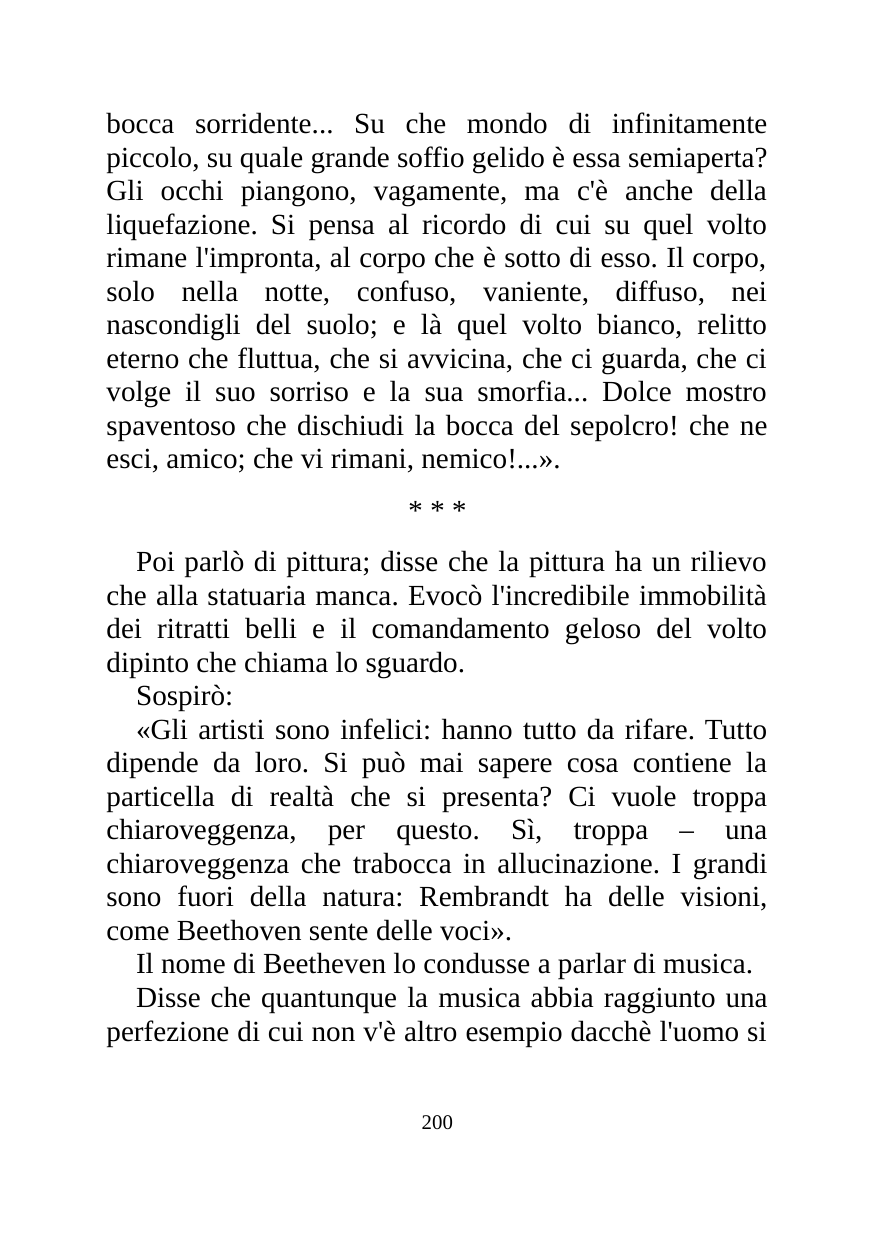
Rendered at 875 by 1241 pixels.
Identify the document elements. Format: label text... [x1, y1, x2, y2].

text «Gli artisti sono infelici: hanno tutto da rifare. Tutto dipende da loro. Si può mai sapere cosa contiene la particella di realtà che si presenta? Ci vuole troppa chiaroveggenza, per questo. Sì, troppa – una chiaroveggenza che trabocca in allucinazione. I grandi sono fuori della natura: Rembrandt ha delle visioni, come Beethoven sente delle voci». [106, 712, 768, 947]
text Disse che quantunque la musica abbia raggiunto una perfezione di cui non v'è altro esempio dacchè l'uomo si [106, 980, 768, 1047]
text bocca sorridente... Su che mondo di infinitamente piccolo, su quale grande soffio gelido è essa semiaperta? Gli occhi piangono, vagamente, ma c'è anche della liquefazione. Si pensa al ricordo di cui su quel volto rimane l'impronta, al corpo che è sotto di esso. Il corpo, solo nella notte, confuso, vaniente, diffuso, nei nascondigli del suolo; e là quel volto bianco, relitto eterno che fluttua, che si avvicina, che ci guarda, che ci volge il suo sorriso e la sua smorfia... Dolce mostro spaventoso che dischiudi la bocca del sepolcro! che ne esci, amico; che vi rimani, nemico!...». [106, 106, 768, 475]
text Sospirò: [106, 678, 768, 712]
text * * * [106, 493, 768, 526]
text Poi parlò di pittura; disse che la pittura ha un rilievo che alla statuaria manca. Evocò l'incredibile immobilità dei ritratti belli e il comandamento geloso del volto dipinto che chiama lo sguardo. [106, 544, 768, 678]
text Il nome di Beetheven lo condusse a parlar di musica. [106, 947, 768, 980]
